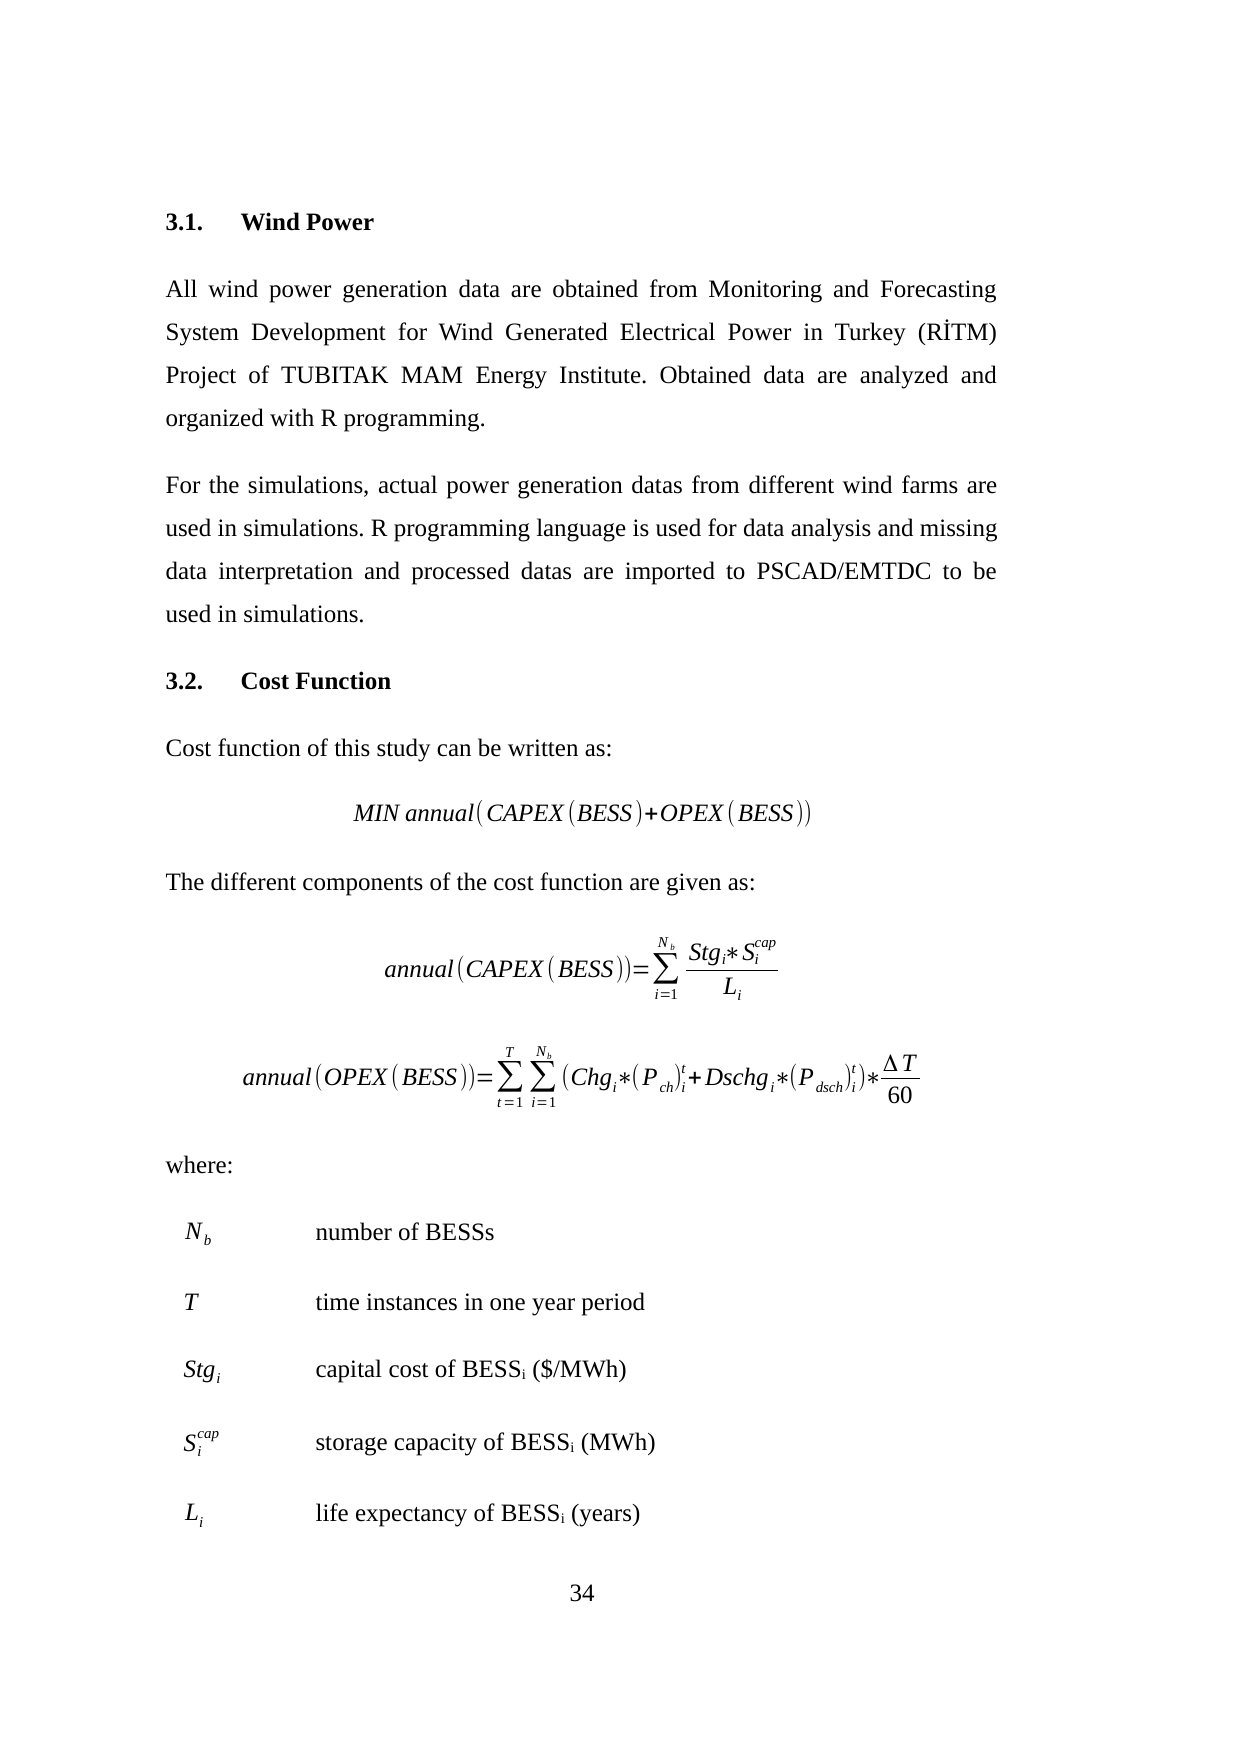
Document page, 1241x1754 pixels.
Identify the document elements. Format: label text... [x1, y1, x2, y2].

text time instances in one year period [165, 1287, 998, 1316]
text life expectancy of BESSi (years) [165, 1498, 998, 1530]
text storage capacity of BESSi (MWh) [165, 1425, 998, 1460]
text Cost function of this study can be written as: [165, 733, 998, 762]
text The different components of the cost function are given as: [165, 867, 998, 896]
text where: [165, 1150, 998, 1178]
text number of BESSs [165, 1217, 998, 1249]
subtitle Cost Function [165, 666, 998, 695]
text All wind power generation data are obtained from Monitoring and Forecasting System Development for Wind Generated Electrical Power in Turkey (RİTM) Project of TUBITAK MAM Energy Institute. Obtained data are analyzed and organized with R programming. [165, 274, 998, 432]
text For the simulations, actual power generation datas from different wind farms are used in simulations. R programming language is used for data analysis and missing data interpretation and processed datas are imported to PSCAD/EMTDC to be used in simulations. [165, 470, 998, 628]
subtitle Wind Power [165, 207, 998, 236]
text capital cost of BESSi ($/MWh) [165, 1354, 998, 1387]
